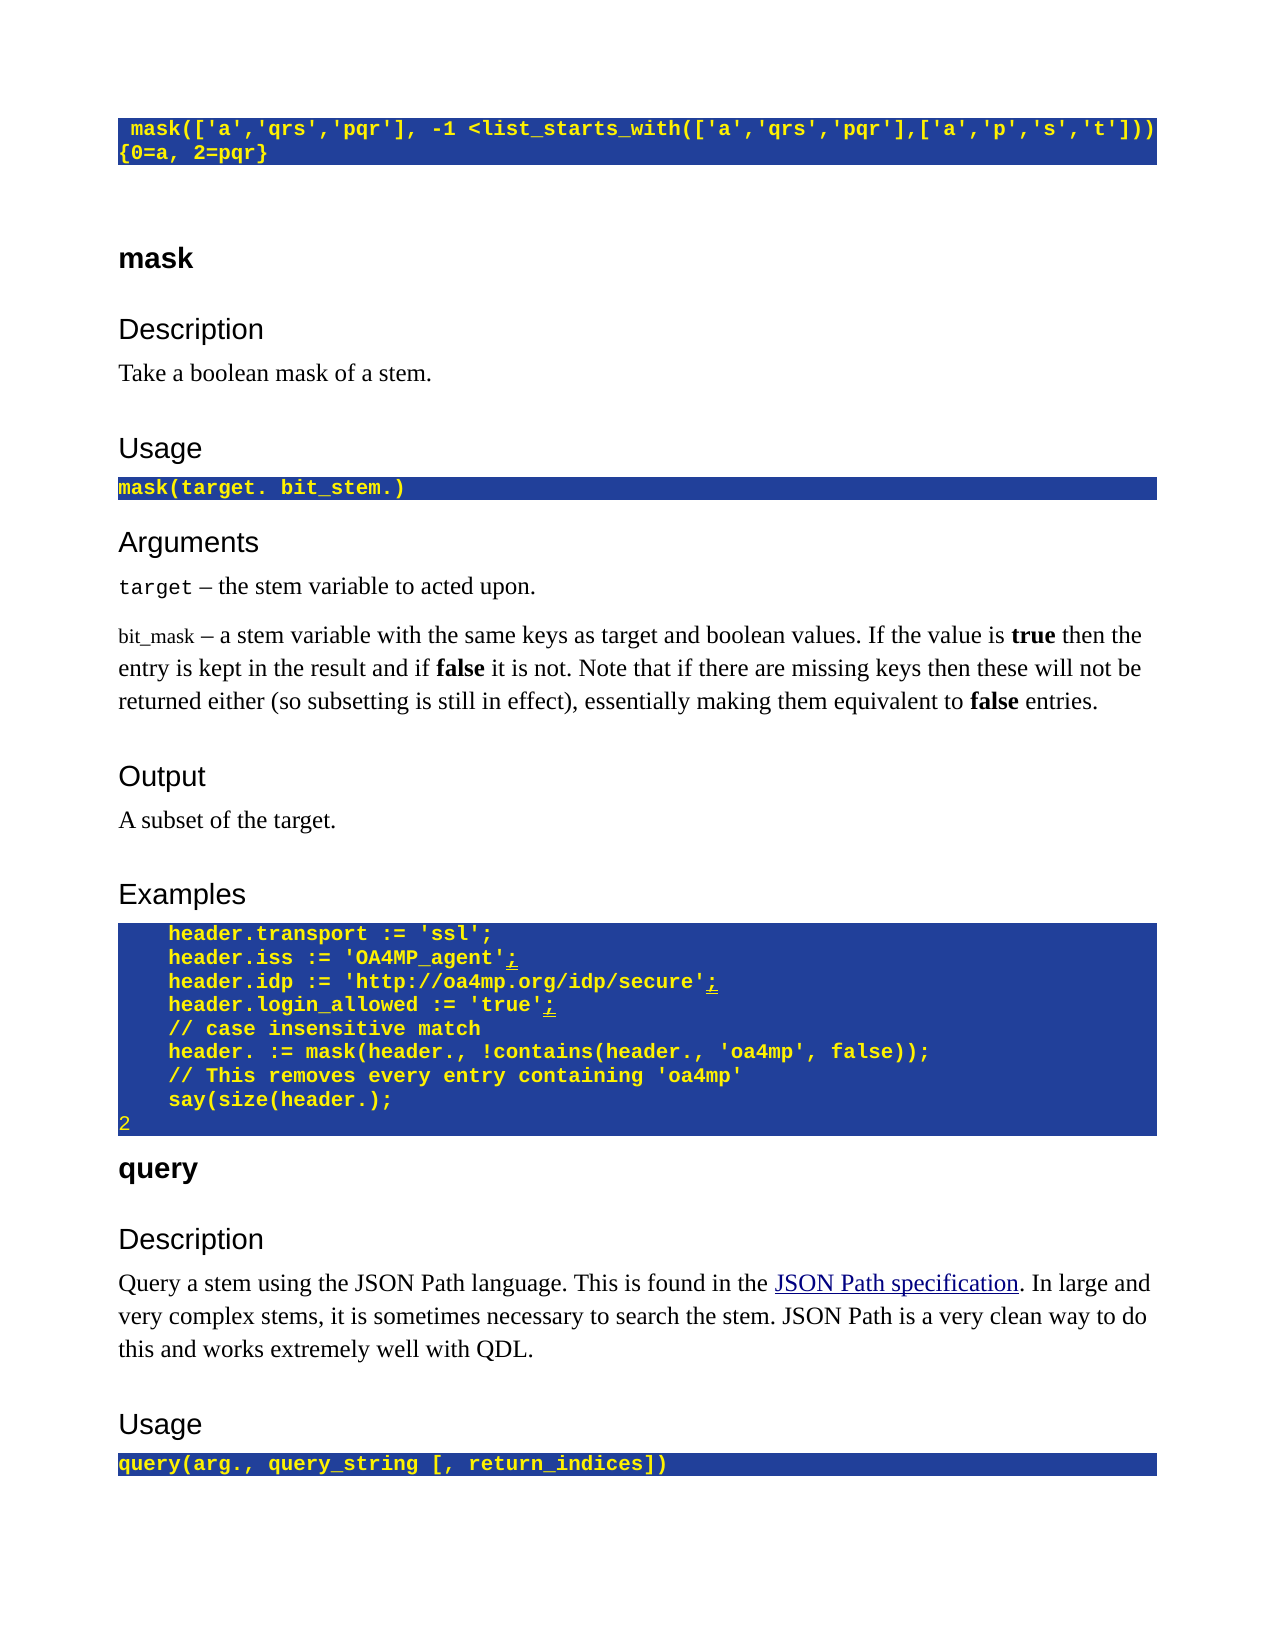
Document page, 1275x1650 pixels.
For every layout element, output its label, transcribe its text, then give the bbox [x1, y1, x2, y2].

subtitle Arguments [118, 525, 1157, 559]
subtitle Usage [118, 431, 1157, 464]
subtitle Usage [118, 1407, 1157, 1440]
text A subset of the target. [118, 805, 1157, 833]
text header.idp := 'http://oa4mp.org/idp/secure'; [118, 971, 1157, 994]
text header.transport := 'ssl'; [118, 923, 1157, 947]
text query(arg., query_string [, return_indices]) [118, 1453, 1157, 1476]
subtitle Description [118, 1222, 1157, 1256]
text mask(['a','qrs','pqr'], -1 <list_starts_with(['a','qrs','pqr'],['a','p','s','t'])) [118, 118, 1157, 142]
text say(size(header.); [118, 1089, 1157, 1112]
text Take a boolean mask of a stem. [118, 358, 1157, 387]
text bit_mask – a stem variable with the same keys as target and boolean values. If the value is true then the entry is kept in the result and if false it is not. Note that if there are missing keys then these will not be returned either (so subsetting is still in effect), essentially making them equivalent to false entries. [118, 620, 1157, 715]
text target – the stem variable to acted upon. [118, 571, 1157, 601]
subtitle query [118, 1151, 1157, 1184]
text mask(target. bit_stem.) [118, 477, 1157, 500]
subtitle Description [118, 312, 1157, 346]
text // This removes every entry containing 'oa4mp' [118, 1065, 1157, 1089]
text // case insensitive match [118, 1018, 1157, 1042]
text Query a stem using the JSON Path language. This is found in the JSON Path specification. In large and very complex stems, it is sometimes necessary to search the stem. JSON Path is a very clean way to do this and works extremely well with QDL. [118, 1268, 1157, 1363]
subtitle Output [118, 759, 1157, 792]
subtitle mask [118, 241, 1157, 274]
text header.iss := 'OA4MP_agent'; [118, 947, 1157, 971]
text header. := mask(header., !contains(header., 'oa4mp', false)); [118, 1042, 1157, 1065]
text 2 [118, 1112, 1157, 1136]
subtitle Examples [118, 877, 1157, 911]
text {0=a, 2=pqr} [118, 142, 1157, 165]
text header.login_allowed := 'true'; [118, 994, 1157, 1018]
